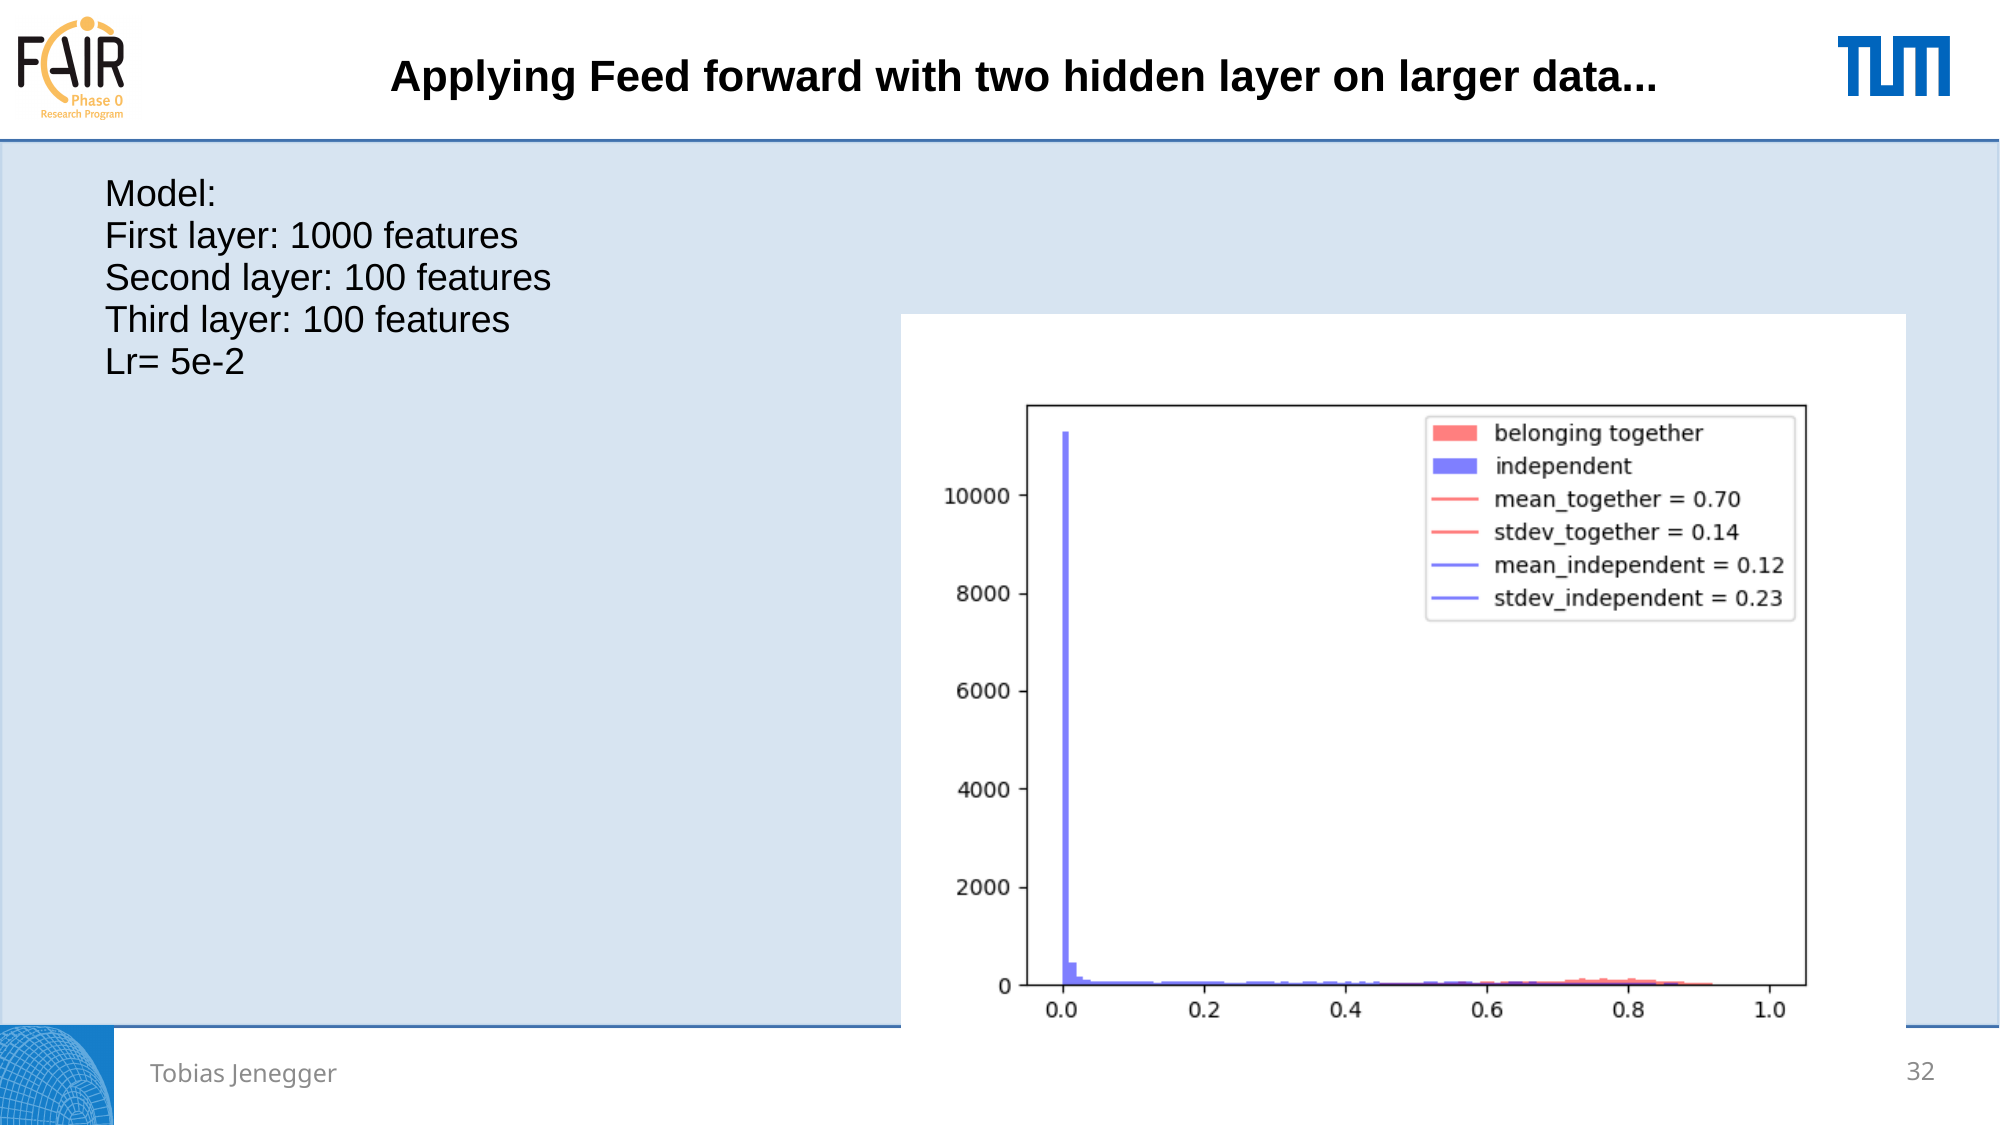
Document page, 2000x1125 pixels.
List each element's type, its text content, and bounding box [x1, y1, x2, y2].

text_box Model: First layer: 1000 features Second layer: 100 features Third layer: 100 features Lr= 5e-2 [90, 164, 586, 390]
text_box Applying Feed forward with two hidden layer on larger data... [375, 45, 1756, 109]
picture [1838, 36, 1950, 96]
picture [0, 314, 1906, 1125]
picture [15, 15, 142, 120]
